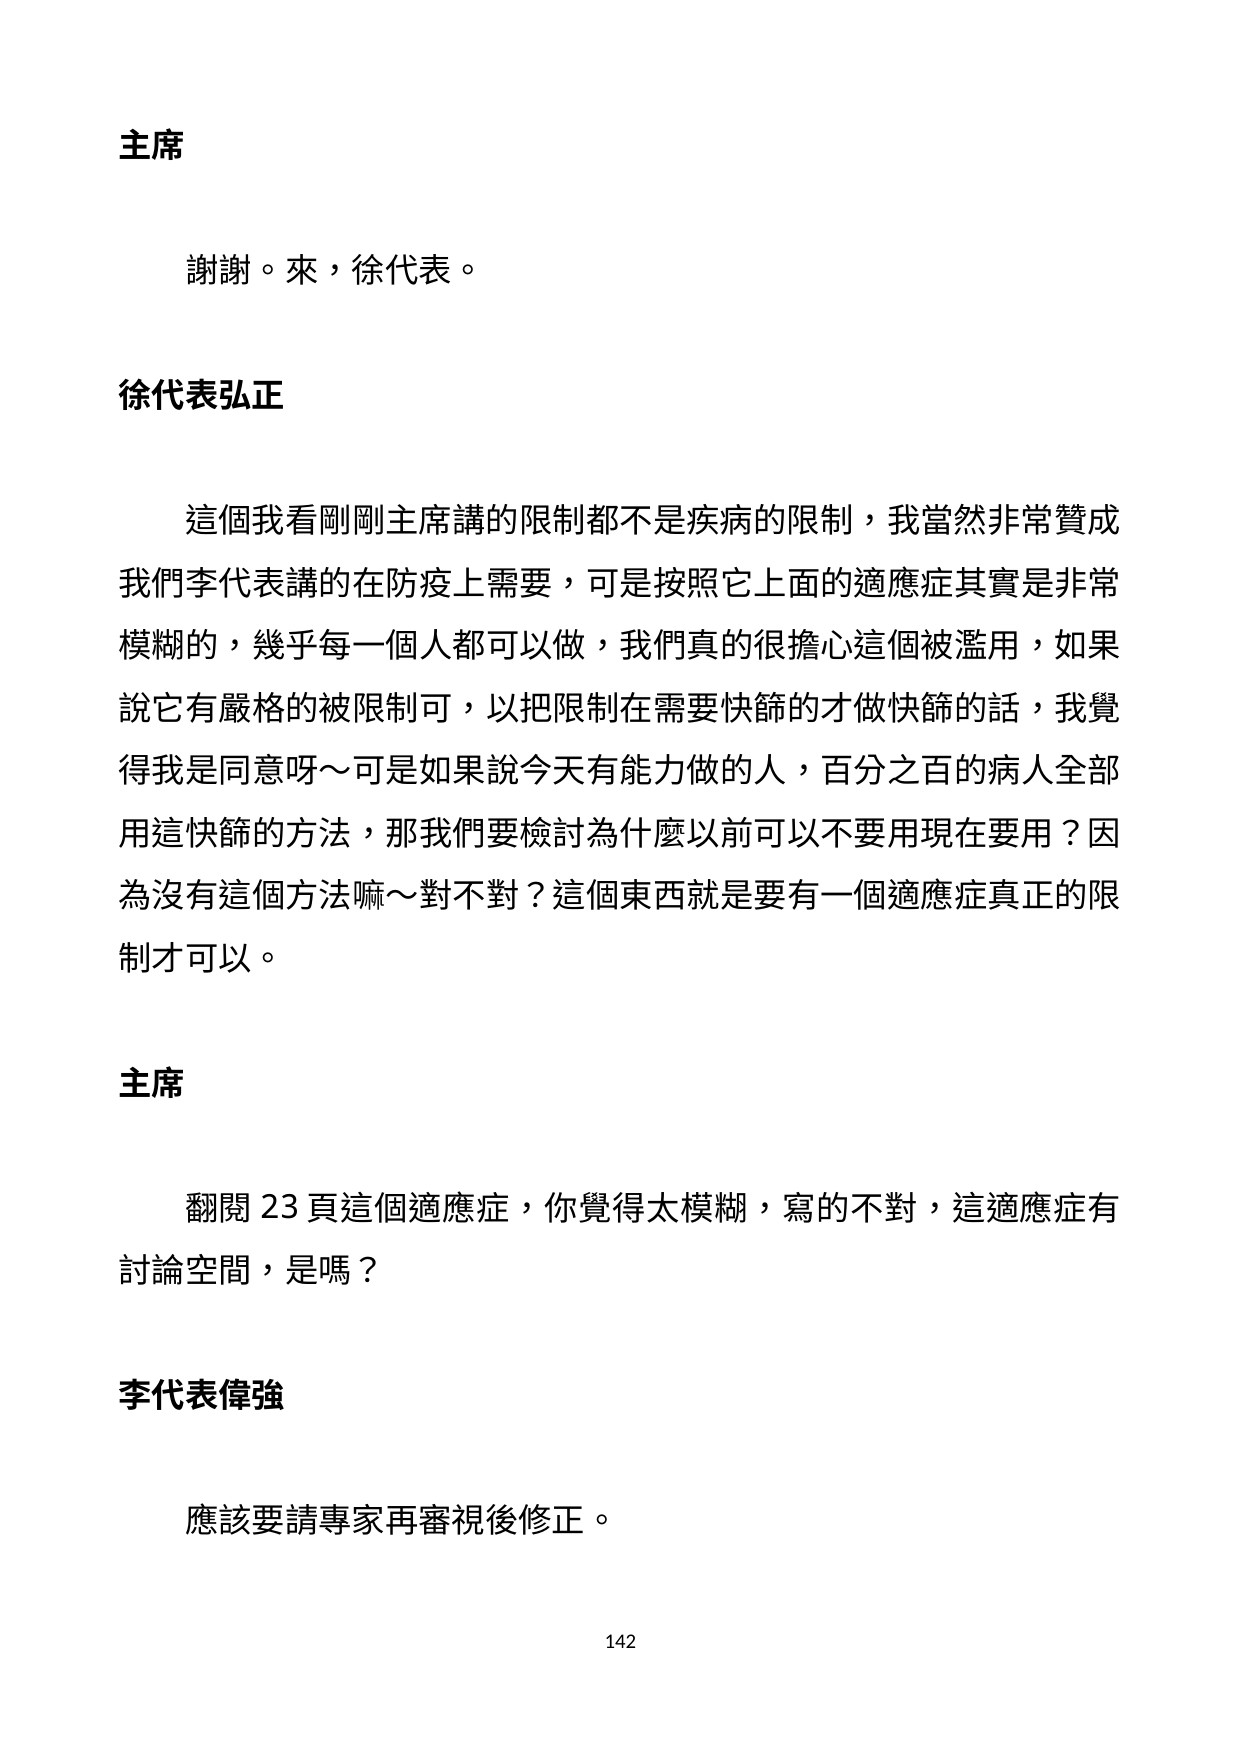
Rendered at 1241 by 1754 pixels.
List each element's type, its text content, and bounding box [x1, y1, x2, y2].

text 這個我看剛剛主席講的限制都不是疾病的限制，我當然非常贊成我們李代表講的在防疫上需要，可是按照它上面的適應症其實是非常模糊的，幾乎每一個人都可以做，我們真的很擔心這個被濫用，如果說它有嚴格的被限制可，以把限制在需要快篩的才做快篩的話，我覺得我是同意呀～可是如果說今天有能力做的人，百分之百的病人全部用這快篩的方法，那我們要檢討為什麼以前可以不要用現在要用？因為沒有這個方法嘛～對不對？這個東西就是要有一個適應症真正的限制才可以。 [118, 477, 1122, 977]
text 李代表偉強 [118, 1352, 1122, 1414]
text 應該要請專家再審視後修正。 [118, 1477, 1122, 1539]
text 主席 [118, 1039, 1122, 1102]
text 翻閱23頁這個適應症，你覺得太模糊，寫的不對，這適應症有討論空間，是嗎？ [118, 1164, 1122, 1289]
text 謝謝。來，徐代表。 [118, 227, 1122, 289]
text 主席 [118, 102, 1122, 164]
text 徐代表弘正 [118, 352, 1122, 414]
